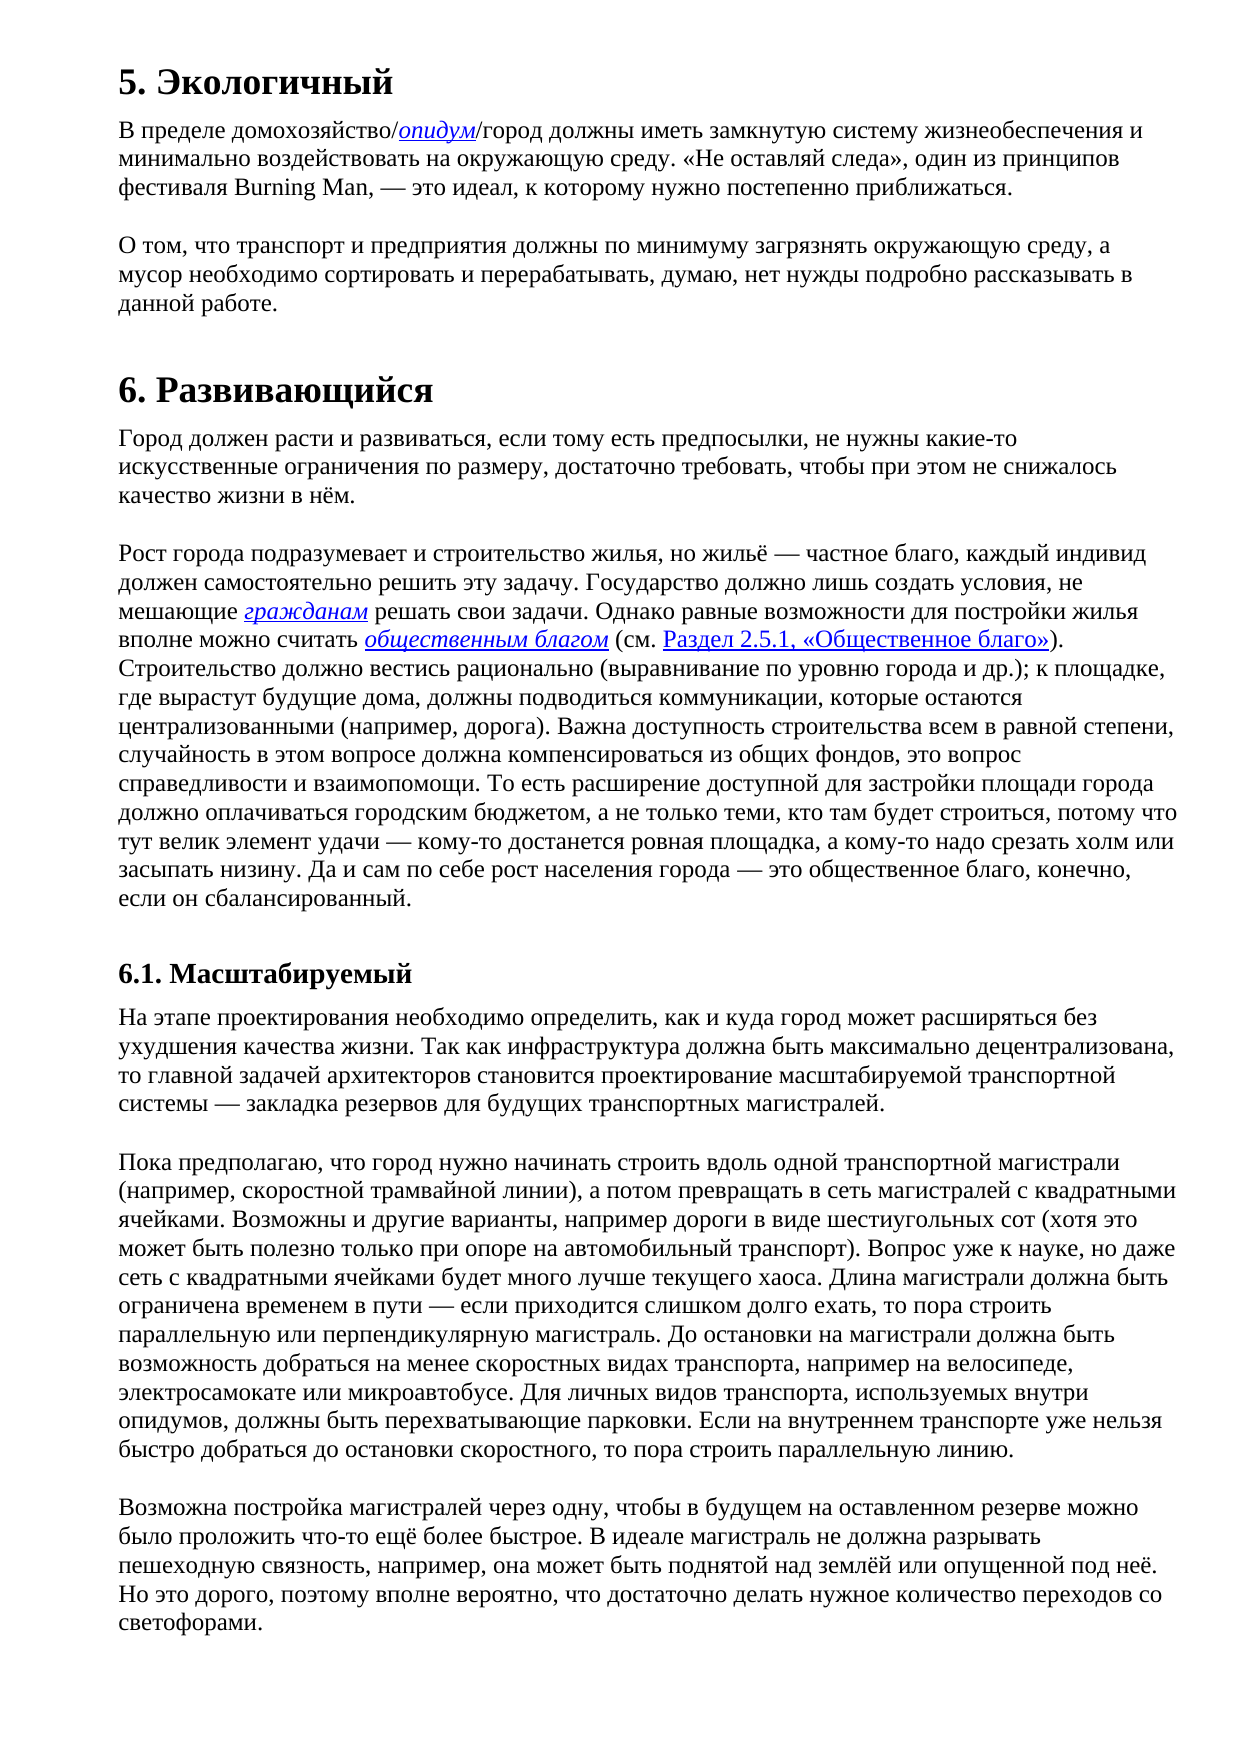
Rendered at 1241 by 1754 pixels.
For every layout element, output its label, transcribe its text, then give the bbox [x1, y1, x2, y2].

text Пока предполагаю, что город нужно начинать строить вдоль одной транспортной магистрали (например, скоростной трамвайной линии), а потом превращать в сеть магистралей с квадратными ячейками. Возможны и другие варианты, например дороги в виде шестиугольных сот (хотя это может быть полезно только при опоре на автомобильный транспорт). Вопрос уже к науке, но даже сеть с квадратными ячейками будет много лучше текущего хаоса. Длина магистрали должна быть ограничена временем в пути — если приходится слишком долго ехать, то пора строить параллельную или перпендикулярную магистраль. До остановки на магистрали должна быть возможность добраться на менее скоростных видах транспорта, например на велосипеде, электросамокате или микроавтобусе. Для личных видов транспорта, используемых внутри опидумов, должны быть перехватывающие парковки. Если на внутреннем транспорте уже нельзя быстро добраться до остановки скоростного, то пора строить параллельную линию. [118, 1147, 1181, 1463]
text Рост города подразумевает и строительство жилья, но жильё — частное благо, каждый индивид должен самостоятельно решить эту задачу. Государство должно лишь создать условия, не мешающие гражданам решать свои задачи. Однако равные возможности для постройки жилья вполне можно считать общественным благом (см. Раздел 2.5.1, «Общественное благо»). Строительство должно вестись рационально (выравнивание по уровню города и др.); к площадке, где вырастут будущие дома, должны подводиться коммуникации, которые остаются централизованными (например, дорога). Важна доступность строительства всем в равной степени, случайность в этом вопросе должна компенсироваться из общих фондов, это вопрос справедливости и взаимопомощи. То есть расширение доступной для застройки площади города должно оплачиваться городским бюджетом, а не только теми, кто там будет строиться, потому что тут велик элемент удачи — кому-то достанется ровная площадка, а кому-то надо срезать холм или засыпать низину. Да и сам по себе рост населения города — это общественное благо, конечно, если он сбалансированный. [118, 538, 1181, 912]
subtitle 6. Развивающийся [118, 367, 1181, 410]
subtitle 6.1. Масштабируемый [118, 956, 1181, 990]
text О том, что транспорт и предприятия должны по минимуму загрязнять окружающую среду, а мусор необходимо сортировать и перерабатывать, думаю, нет нужды подробно рассказывать в данной работе. [118, 230, 1181, 317]
subtitle 5. Экологичный [118, 59, 1181, 102]
text Возможна постройка магистралей через одну, чтобы в будущем на оставленном резерве можно было проложить что-то ещё более быстрое. В идеале магистраль не должна разрывать пешеходную связность, например, она может быть поднятой над землёй или опущенной под неё. Но это дорого, поэтому вполне вероятно, что достаточно делать нужное количество переходов со светофорами. [118, 1492, 1181, 1636]
text В пределе домохозяйство/опидум/город должны иметь замкнутую систему жизнеобеспечения и минимально воздействовать на окружающую среду. «Не оставляй следа», один из принципов фестиваля Burning Man, — это идеал, к которому нужно постепенно приближаться. [118, 115, 1181, 201]
text Город должен расти и развиваться, если тому есть предпосылки, не нужны какие-то искусственные ограничения по размеру, достаточно требовать, чтобы при этом не снижалось качество жизни в нём. [118, 423, 1181, 509]
text На этапе проектирования необходимо определить, как и куда город может расширяться без ухудшения качества жизни. Так как инфраструктура должна быть максимально децентрализована, то главной задачей архитекторов становится проектирование масштабируемой транспортной системы — закладка резервов для будущих транспортных магистралей. [118, 1002, 1181, 1117]
